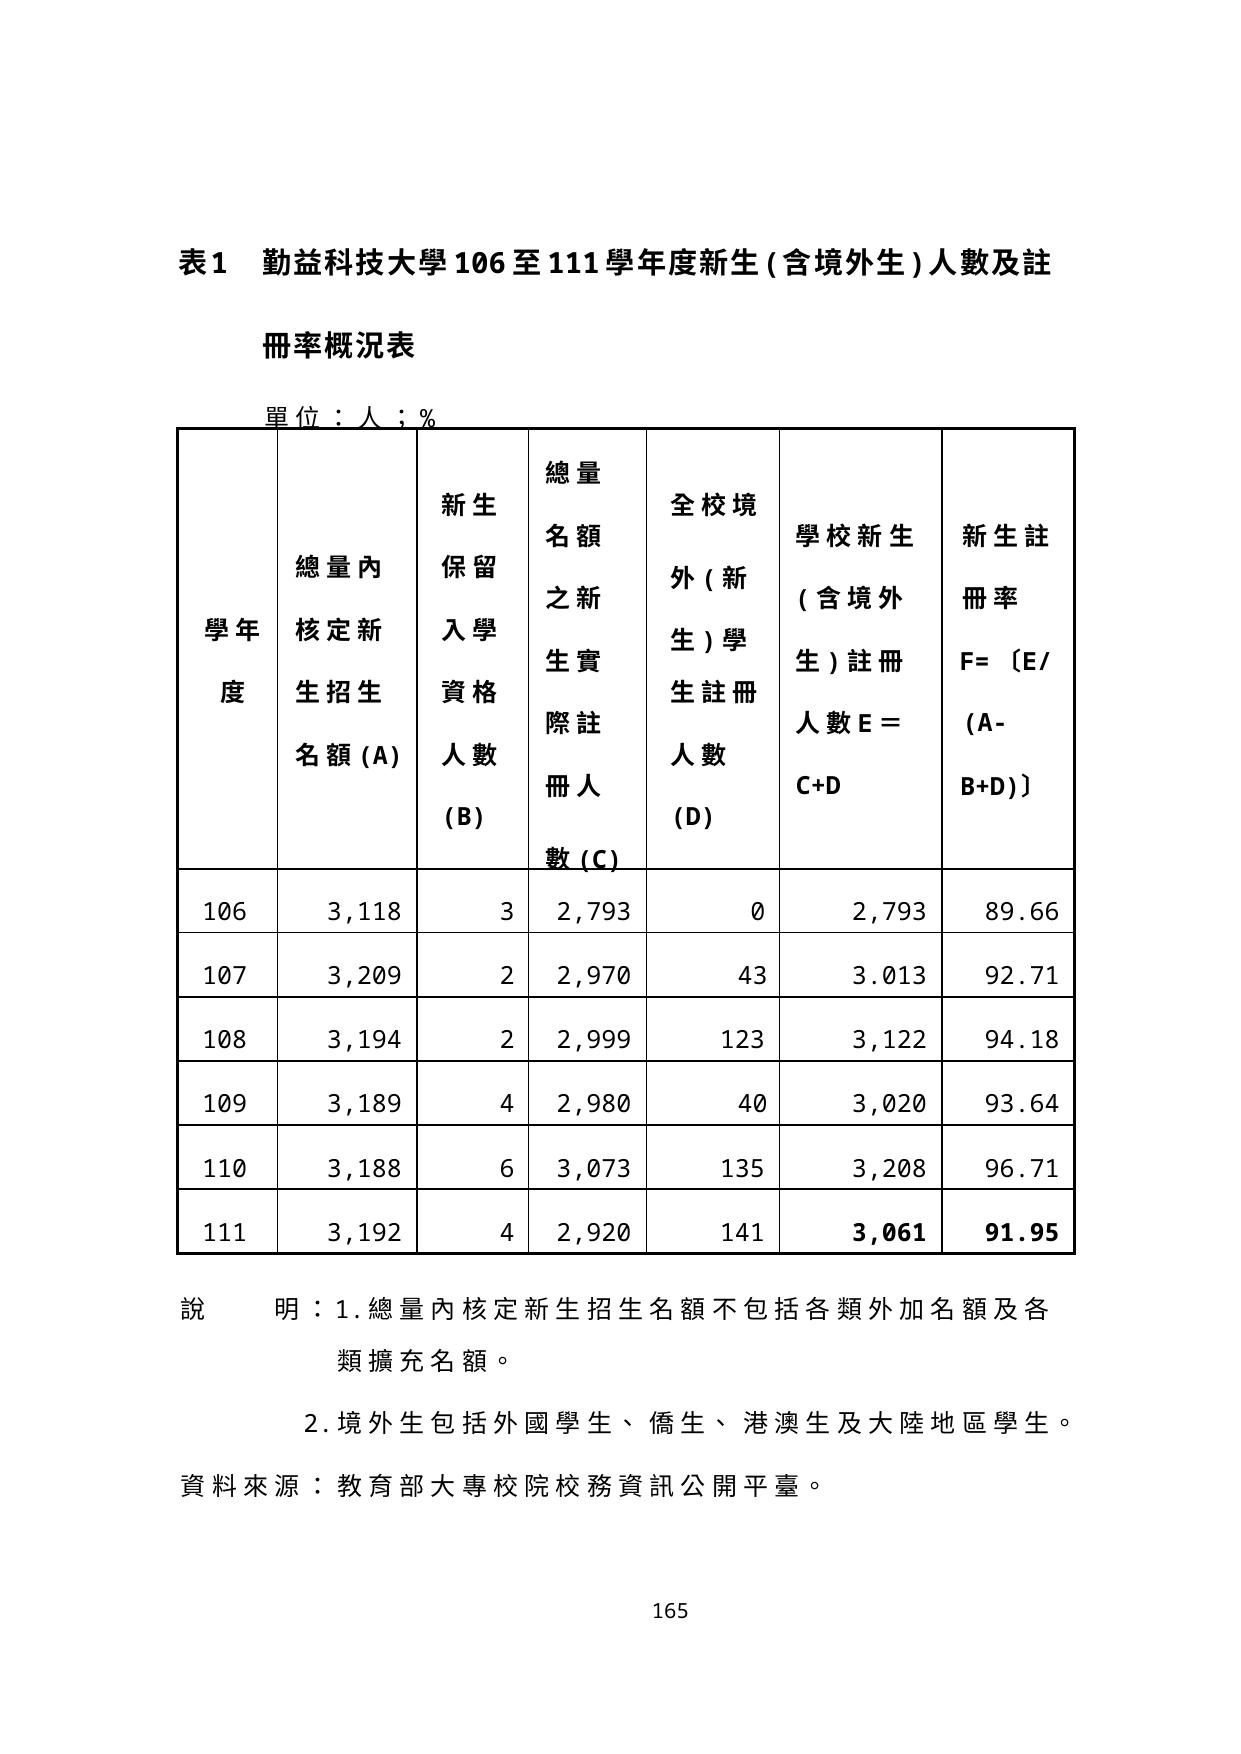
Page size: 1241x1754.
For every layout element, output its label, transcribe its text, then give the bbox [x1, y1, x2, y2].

table_cell 135 [647, 1126, 779, 1188]
table_cell 2,980 [529, 1062, 646, 1124]
table_cell 141 [647, 1190, 779, 1252]
table_header 學校新生(含境外生)註冊人數E＝C+D [780, 430, 941, 868]
text 說 明：1.總量內核定新生招生名額不包括各類外加名額及各類擴充名額。 [177, 1255, 1063, 1380]
table_cell 3,208 [780, 1126, 941, 1188]
table_cell 3,118 [278, 870, 416, 932]
table_header 新生註冊率F=〔E/(A-B+D)〕 [943, 430, 1073, 868]
table_cell 3,192 [278, 1190, 416, 1252]
table_header 總量名額之新生實際註冊人數(C) [529, 430, 646, 868]
table_cell 94.18 [943, 998, 1073, 1060]
table_cell 2,793 [780, 870, 941, 932]
table_cell 123 [647, 998, 779, 1060]
table_cell 111 [179, 1190, 277, 1252]
table_cell 110 [179, 1126, 277, 1188]
table_header 全校境外(新生)學生註冊人數(D) [647, 430, 779, 868]
table_cell 91.95 [943, 1190, 1073, 1252]
table_cell 43 [647, 933, 779, 996]
table_cell 107 [179, 933, 277, 996]
text 表1 勤益科技大學106至111學年度新生(含境外生)人數及註冊率概況表 單位：人；% [177, 177, 1063, 427]
table_cell 3 [418, 870, 528, 932]
table_cell 92.71 [943, 933, 1073, 996]
table_header 學年度 [179, 430, 277, 868]
table_cell 2 [418, 933, 528, 996]
text 2.境外生包括外國學生、僑生、港澳生及大陸地區學生。 [301, 1380, 1063, 1443]
table_cell 2 [418, 998, 528, 1060]
table_cell 40 [647, 1062, 779, 1124]
table_cell 0 [647, 870, 779, 932]
table_cell 4 [418, 1190, 528, 1252]
table_cell 3,189 [278, 1062, 416, 1124]
table_header 新生保留入學資格人數(B) [418, 430, 528, 868]
table_cell 108 [179, 998, 277, 1060]
table_cell 89.66 [943, 870, 1073, 932]
table_cell 93.64 [943, 1062, 1073, 1124]
table_cell 2,920 [529, 1190, 646, 1252]
table_cell 4 [418, 1062, 528, 1124]
table_header 總量內核定新生招生名額(A) [278, 430, 416, 868]
table_cell 3,073 [529, 1126, 646, 1188]
table_cell 3,020 [780, 1062, 941, 1124]
table_cell 3,061 [780, 1190, 941, 1252]
table_cell 3,122 [780, 998, 941, 1060]
table_cell 3,188 [278, 1126, 416, 1188]
text 資料來源：教育部大專校院校務資訊公開平臺。 [177, 1443, 1063, 1505]
table_cell 3.013 [780, 933, 941, 996]
table_cell 109 [179, 1062, 277, 1124]
table_cell 96.71 [943, 1126, 1073, 1188]
table_cell 2,999 [529, 998, 646, 1060]
table_cell 6 [418, 1126, 528, 1188]
table_cell 2,970 [529, 933, 646, 996]
table_cell 106 [179, 870, 277, 932]
table_cell 2,793 [529, 870, 646, 932]
table_cell 3,194 [278, 998, 416, 1060]
table_cell 3,209 [278, 933, 416, 996]
